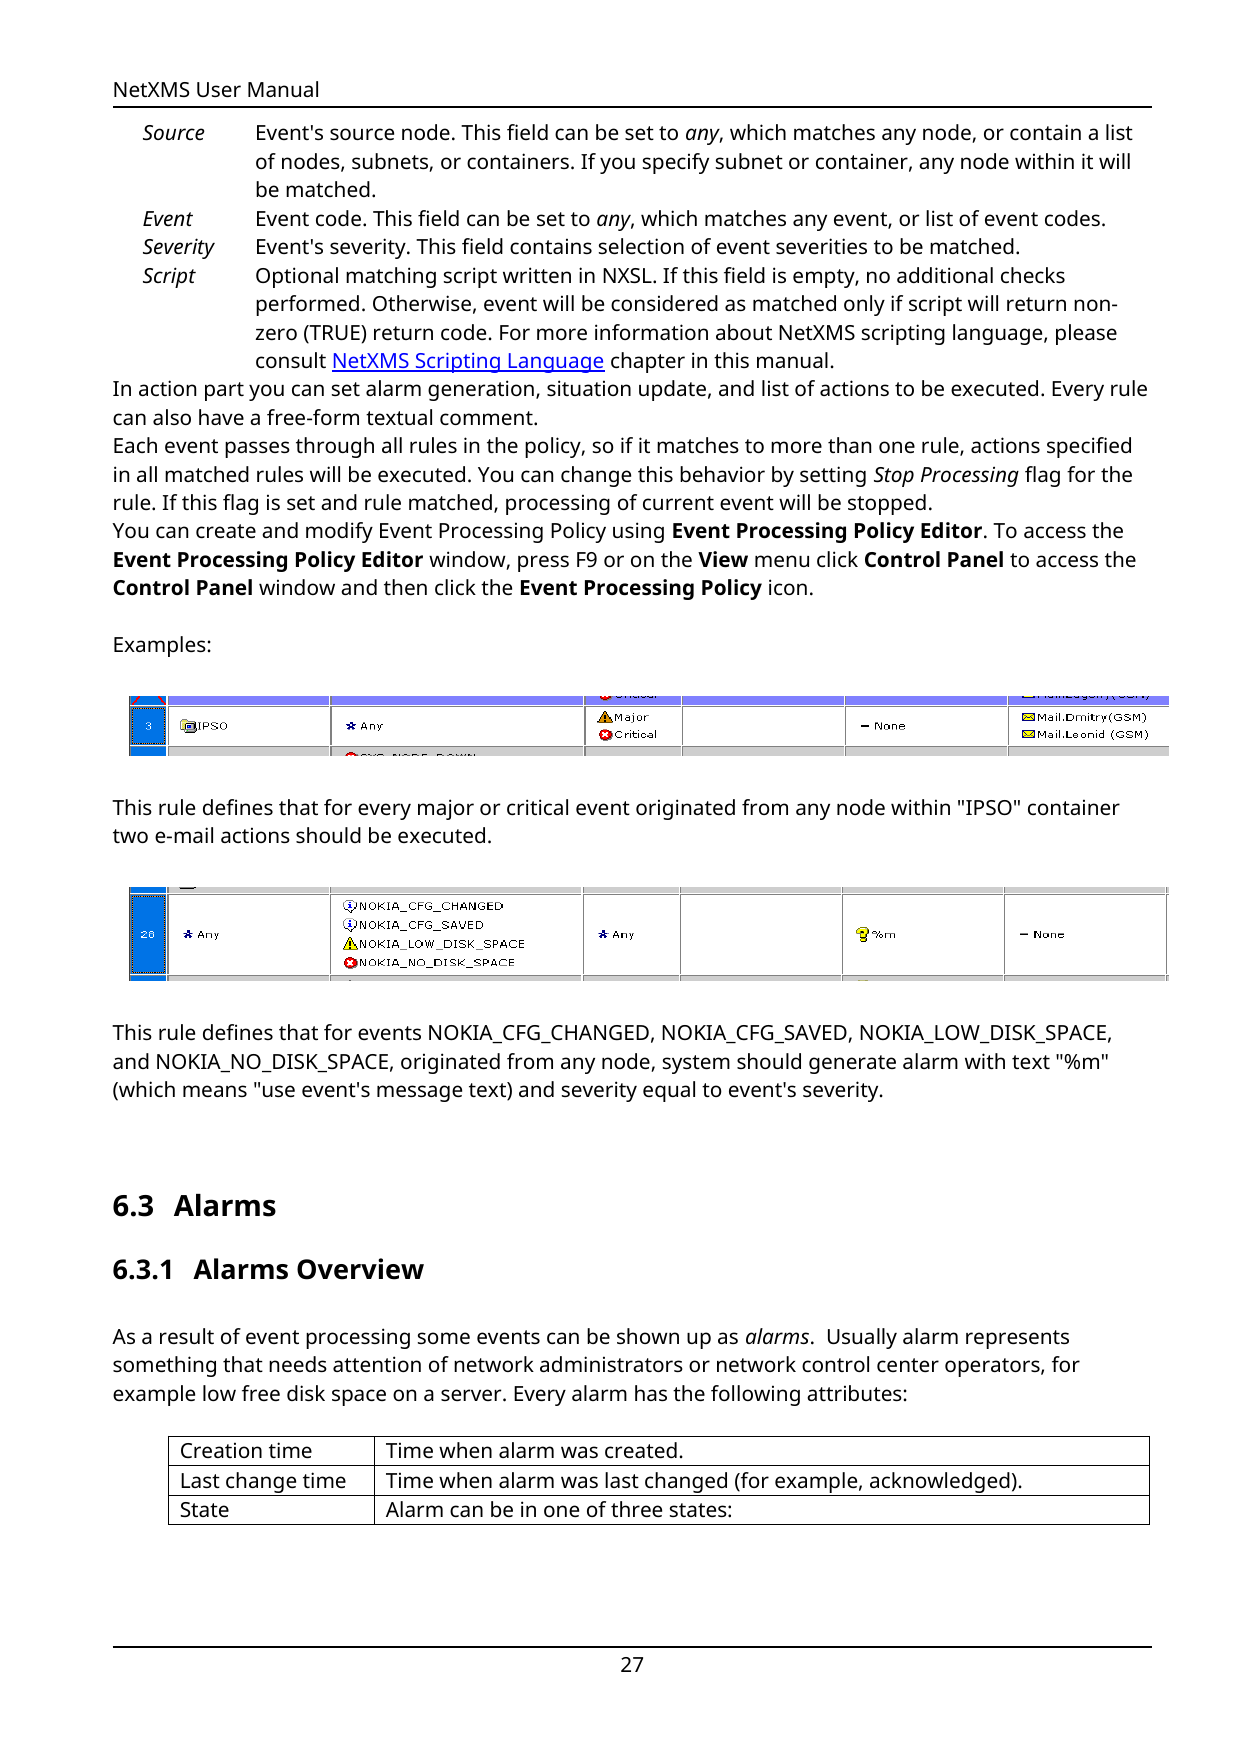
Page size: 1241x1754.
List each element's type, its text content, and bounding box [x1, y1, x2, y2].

text As a result of event processing some events can be shown up as alarms. Usually alarm represents something that needs attention of network administrators or network control center operators, for example low free disk space on a server. Every alarm has the following attributes: [112, 1322, 1152, 1407]
picture [129, 696, 1169, 756]
text Each event passes through all rules in the policy, so if it matches to more than one rule, actions specified in all matched rules will be executed. You can change this behavior by setting Stop Processing flag for the rule. If this flag is set and rule matched, processing of current event will be stopped. [112, 431, 1152, 517]
table_header Source [131, 119, 244, 204]
table_cell Alarm can be in one of three states: [375, 1496, 1149, 1524]
table_cell Optional matching script written in NXSL. If this field is empty, no additional checks performed. Otherwise, event will be considered as matched only if script will return non-zero (TRUE) return code. For more information about NetXMS scripting language, please consult NetXMS Scripting Language chapter in this manual. [244, 261, 1163, 374]
table_cell Event code. This field can be set to any, which matches any event, or list of event codes. [244, 204, 1163, 232]
table_cell Script [131, 261, 244, 374]
subtitle Alarms [112, 1186, 1152, 1225]
table_header Time when alarm was created. [375, 1437, 1149, 1465]
table_header Event's source node. This field can be set to any, which matches any node, or contain a list of nodes, subnets, or containers. If you specify subnet or container, any node within it will be matched. [244, 119, 1163, 204]
table_cell Event's severity. This field contains selection of event severities to be matched. [244, 232, 1163, 261]
text Examples: [112, 630, 1152, 659]
table_cell Event [131, 204, 244, 232]
text This rule defines that for every major or critical event originated from any node within "IPSO" container two e-mail actions should be executed. [112, 793, 1152, 850]
text In action part you can set alarm generation, situation update, and list of actions to be executed. Every rule can also have a free-form textual comment. [112, 374, 1152, 431]
table_cell Time when alarm was last changed (for example, acknowledged). [375, 1466, 1149, 1494]
table_header Creation time [169, 1437, 374, 1465]
text This rule defines that for events NOKIA_CFG_CHANGED, NOKIA_CFG_SAVED, NOKIA_LOW_DISK_SPACE, and NOKIA_NO_DISK_SPACE, originated from any node, system should generate alarm with text "%m" (which means "use event's message text) and severity equal to event's severity. [112, 1018, 1152, 1104]
subtitle Alarms Overview [112, 1250, 1152, 1287]
table_cell State [169, 1496, 374, 1524]
picture [129, 887, 1169, 981]
table_cell Severity [131, 232, 244, 261]
table_cell Last change time [169, 1466, 374, 1494]
text You can create and modify Event Processing Policy using Event Processing Policy Editor. To access the Event Processing Policy Editor window, press F9 or on the View menu click Control Panel to access the Control Panel window and then click the Event Processing Policy icon. [112, 517, 1152, 602]
